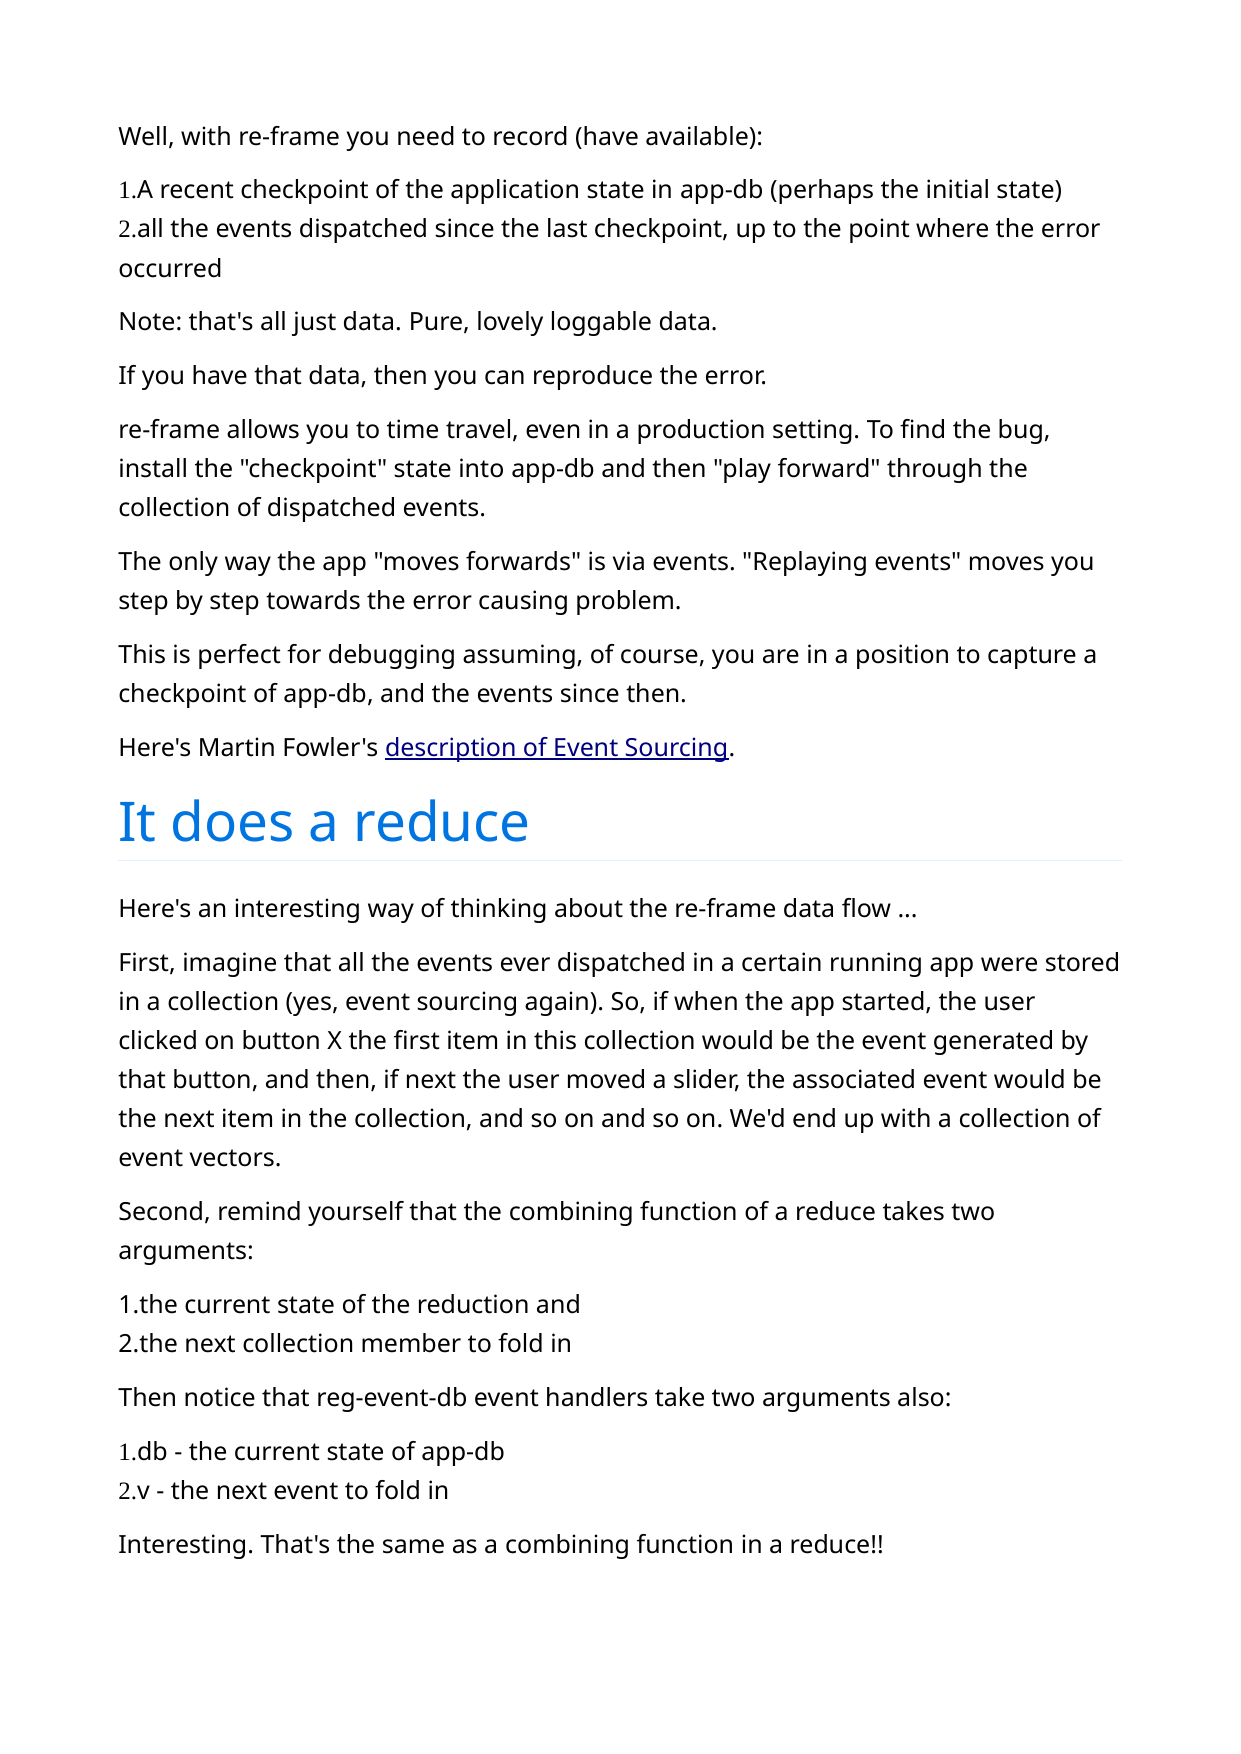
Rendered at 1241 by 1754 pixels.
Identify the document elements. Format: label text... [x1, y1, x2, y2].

text Interesting. That's the same as a combining function in a reduce!! [118, 1526, 1122, 1560]
text Second, remind yourself that the combining function of a reduce takes two arguments: [118, 1194, 1122, 1267]
list db - the current state of app-db [118, 1433, 1122, 1467]
text re-frame allows you to time travel, even in a production setting. To find the bug, install the "checkpoint" state into app-db and then "play forward" through the collection of dispatched events. [118, 411, 1122, 524]
text This is perfect for debugging assuming, of course, you are in a position to capture a checkpoint of app-db, and the events since then. [118, 636, 1122, 710]
text First, imagine that all the events ever dispatched in a certain running app were stored in a collection (yes, event sourcing again). So, if when the app started, the user clicked on button X the first item in this collection would be the event generated by that button, and then, if next the user moved a slider, the associated event would be the next item in the collection, and so on and so on. We'd end up with a collection of event vectors. [118, 944, 1122, 1174]
subtitle It does a reduce [118, 783, 1122, 860]
text Here's an interesting way of thinking about the re-frame data flow ... [118, 890, 1122, 924]
list v - the next event to fold in [118, 1472, 1122, 1507]
text Here's Martin Fowler's description of Event Sourcing. [118, 729, 1122, 763]
list A recent checkpoint of the application state in app-db (perhaps the initial state) [118, 172, 1122, 206]
text If you have that data, then you can reproduce the error. [118, 358, 1122, 392]
text The only way the app "moves forwards" is via events. "Replaying events" moves you step by step towards the error causing problem. [118, 543, 1122, 617]
list the next collection member to fold in [118, 1326, 1122, 1360]
text Well, with re-frame you need to record (have available): [118, 118, 1122, 152]
text Note: that's all just data. Pure, lovely loggable data. [118, 304, 1122, 338]
list all the events dispatched since the last checkpoint, up to the point where the error occurred [118, 211, 1122, 284]
text Then notice that reg-event-db event handlers take two arguments also: [118, 1379, 1122, 1414]
list the current state of the reduction and [118, 1287, 1122, 1321]
